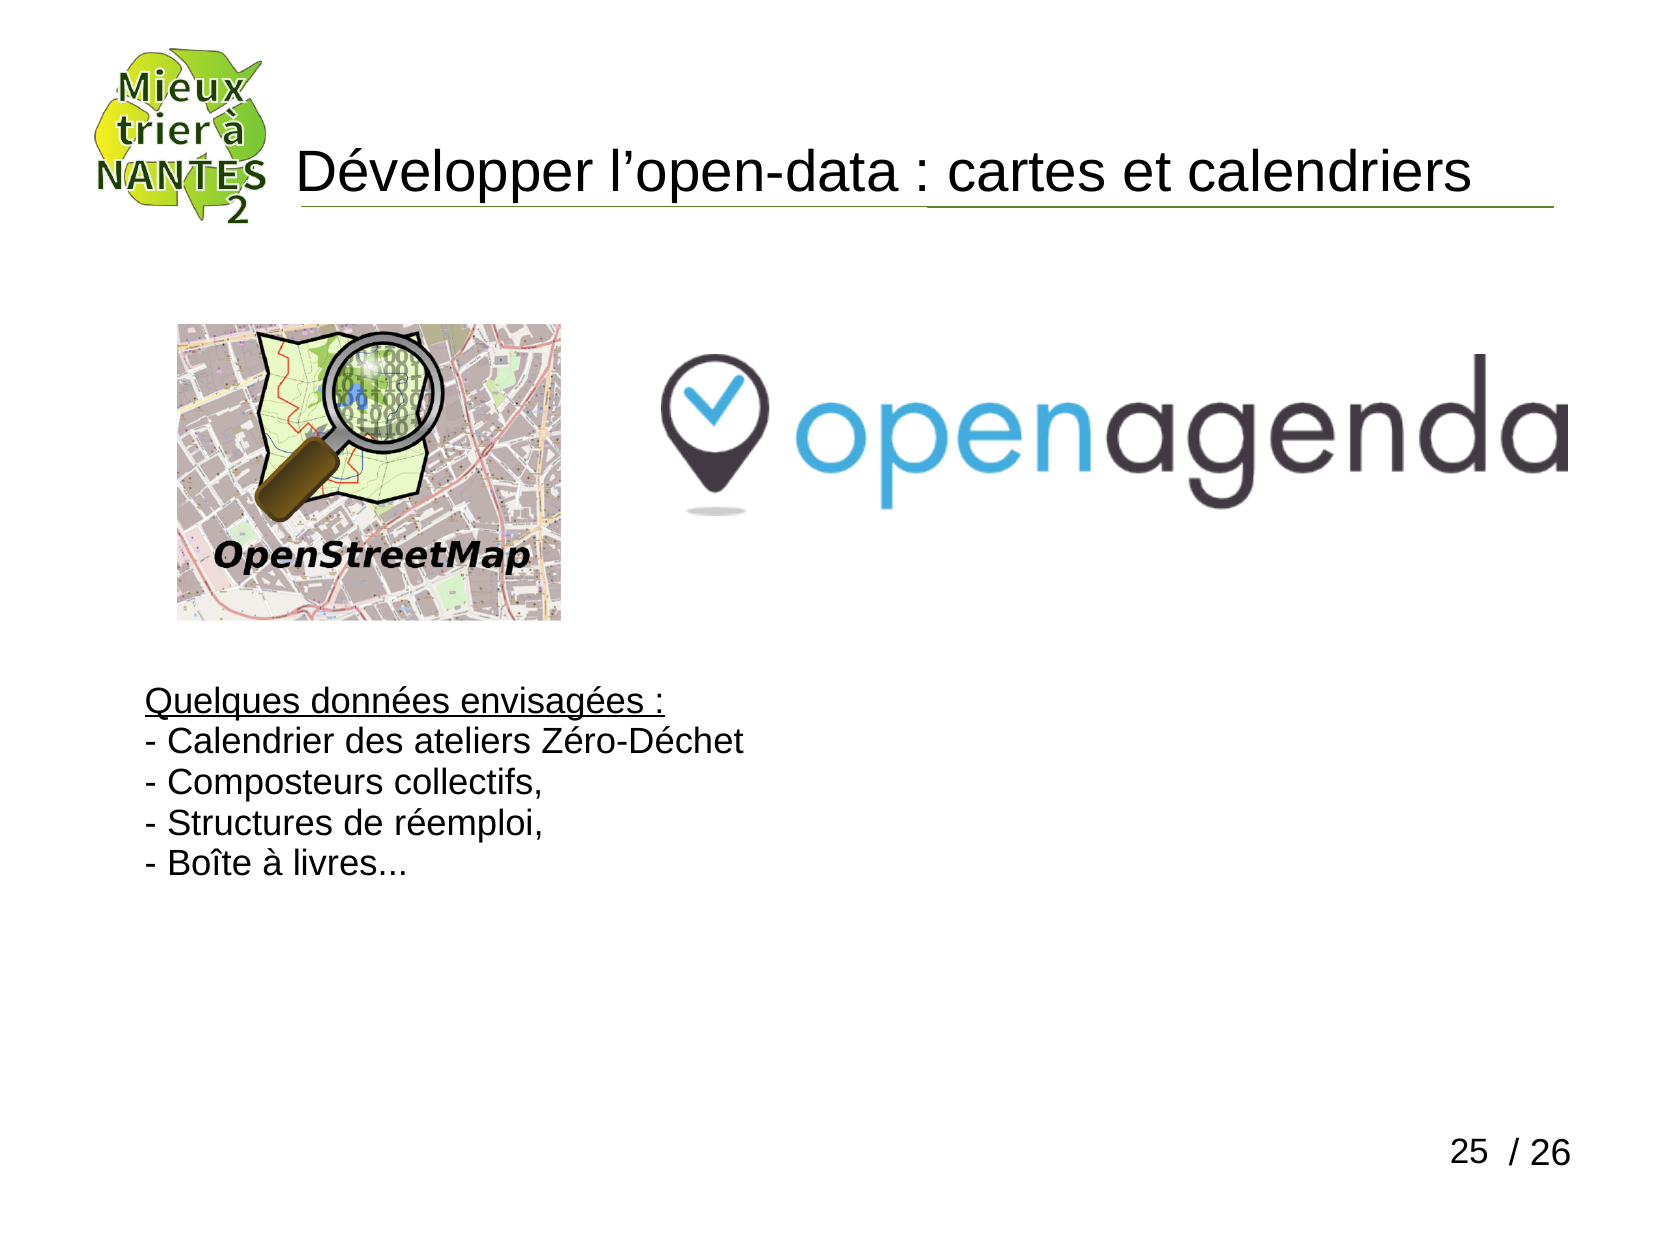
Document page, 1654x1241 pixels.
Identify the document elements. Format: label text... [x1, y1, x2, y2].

picture [94, 48, 272, 225]
text_box Quelques données envisagées : - Calendrier des ateliers Zéro-Déchet - Composteurs collectifs, - Structures de réemploi, - Boîte à livres... [129, 673, 1577, 892]
text_box Développer l’open-data : cartes et calendriers [295, 17, 1571, 257]
text_box / 26 [1494, 1121, 1599, 1193]
picture [177, 324, 561, 621]
picture [661, 354, 1568, 516]
text_box [1435, 1122, 1494, 1179]
